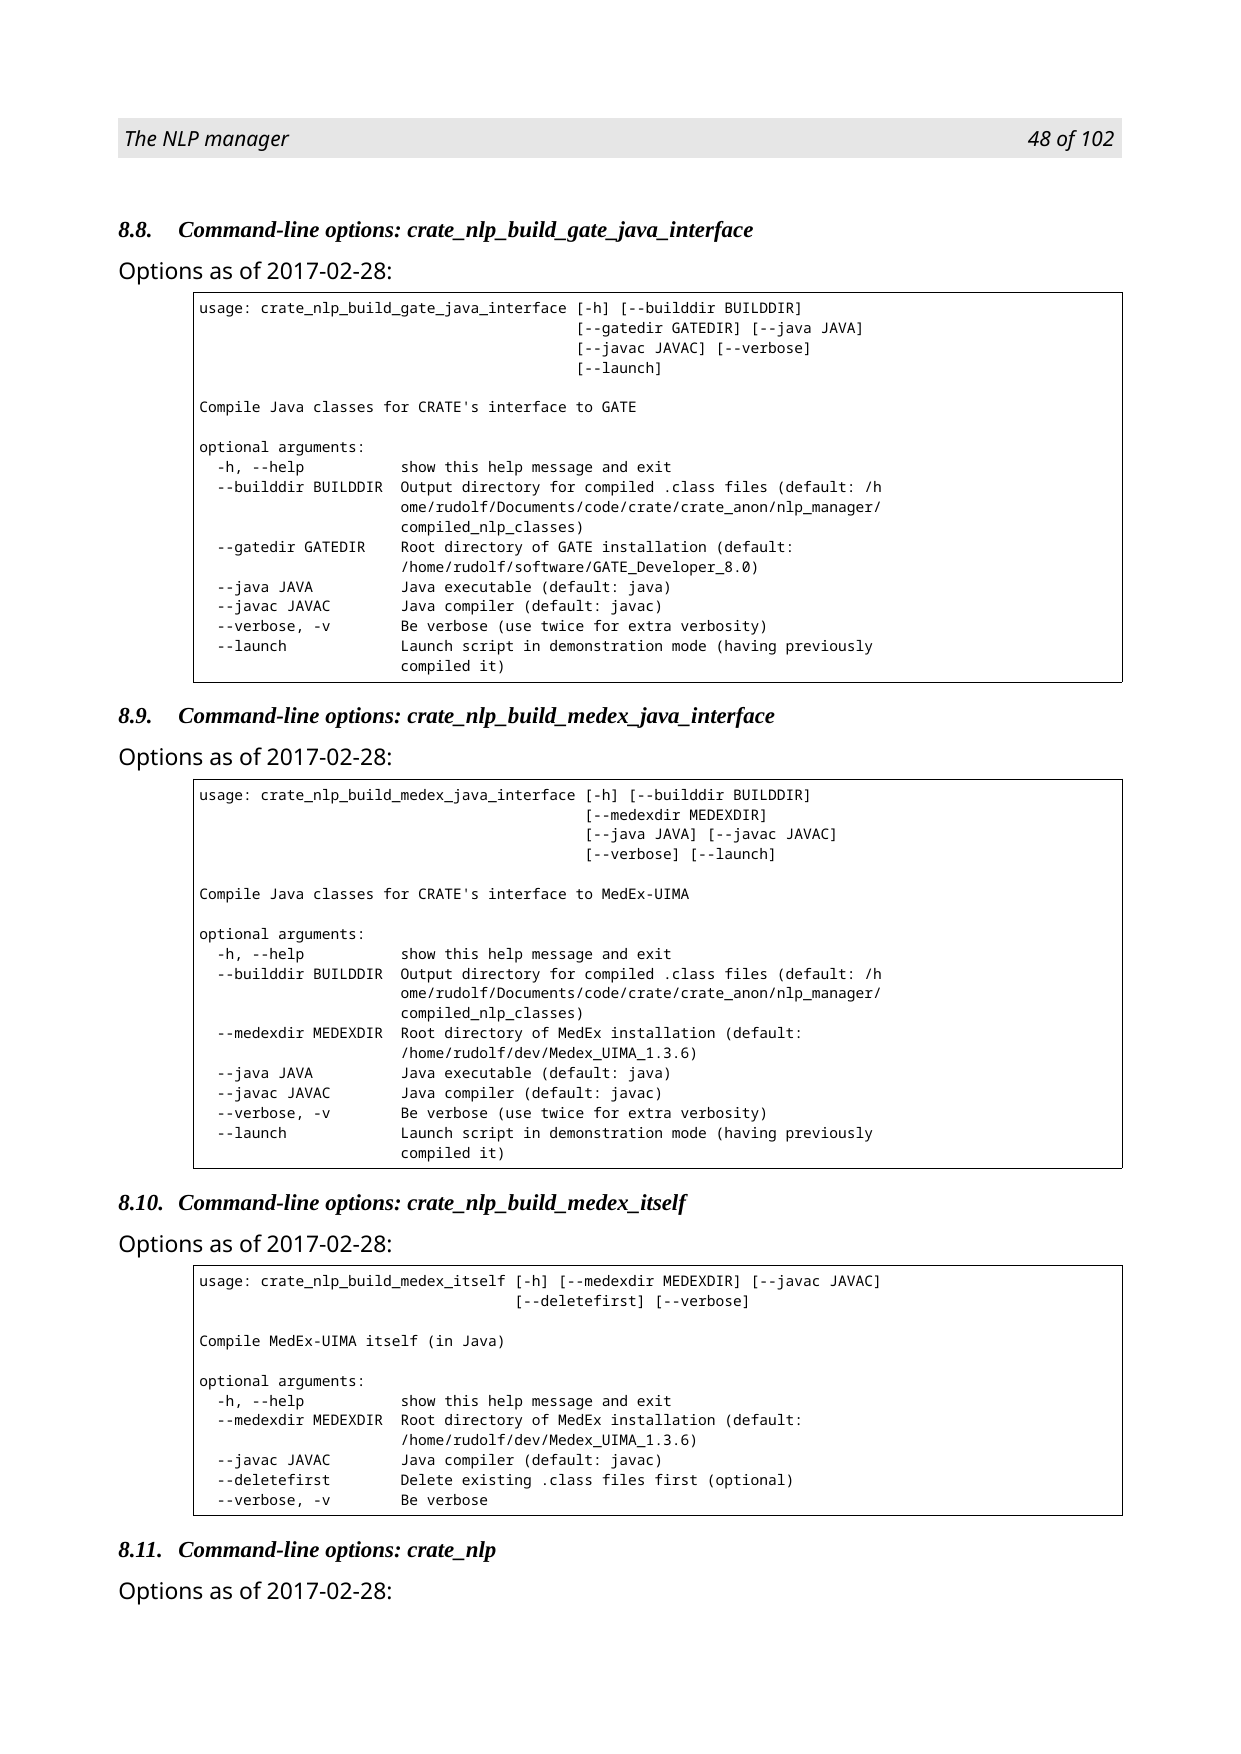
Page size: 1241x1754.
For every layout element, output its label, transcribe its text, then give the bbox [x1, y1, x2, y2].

table_header usage: crate_nlp_build_medex_itself [-h] [--medexdir MEDEXDIR] [--javac JAVAC] [--deletefirst] [--verbose] Compile MedEx-UIMA itself (in Java) optional arguments: -h, --help show this help message and exit --medexdir MEDEXDIR Root directory of MedEx installation (default: /home/rudolf/dev/Medex_UIMA_1.3.6) --javac JAVAC Java compiler (default: javac) --deletefirst Delete existing .class files first (optional) --verbose, -v Be verbose [194, 1266, 1122, 1515]
text Options as of 2017-02-28: [118, 1575, 1122, 1606]
subtitle Command-line options: crate_nlp_build_medex_java_interface [118, 702, 1122, 729]
text Options as of 2017-02-28: [118, 1228, 1122, 1259]
table_header usage: crate_nlp_build_gate_java_interface [-h] [--builddir BUILDDIR] [--gatedir GATEDIR] [--java JAVA] [--javac JAVAC] [--verbose] [--launch] Compile Java classes for CRATE's interface to GATE optional arguments: -h, --help show this help message and exit --builddir BUILDDIR Output directory for compiled .class files (default: /h ome/rudolf/Documents/code/crate/crate_anon/nlp_manager/ compiled_nlp_classes) --gatedir GATEDIR Root directory of GATE installation (default: /home/rudolf/software/GATE_Developer_8.0) --java JAVA Java executable (default: java) --javac JAVAC Java compiler (default: javac) --verbose, -v Be verbose (use twice for extra verbosity) --launch Launch script in demonstration mode (having previously compiled it) [194, 293, 1122, 682]
subtitle Command-line options: crate_nlp_build_gate_java_interface [118, 216, 1122, 242]
table_header usage: crate_nlp_build_medex_java_interface [-h] [--builddir BUILDDIR] [--medexdir MEDEXDIR] [--java JAVA] [--javac JAVAC] [--verbose] [--launch] Compile Java classes for CRATE's interface to MedEx-UIMA optional arguments: -h, --help show this help message and exit --builddir BUILDDIR Output directory for compiled .class files (default: /h ome/rudolf/Documents/code/crate/crate_anon/nlp_manager/ compiled_nlp_classes) --medexdir MEDEXDIR Root directory of MedEx installation (default: /home/rudolf/dev/Medex_UIMA_1.3.6) --java JAVA Java executable (default: java) --javac JAVAC Java compiler (default: javac) --verbose, -v Be verbose (use twice for extra verbosity) --launch Launch script in demonstration mode (having previously compiled it) [194, 780, 1122, 1168]
subtitle Command-line options: crate_nlp_build_medex_itself [118, 1189, 1122, 1215]
text Options as of 2017-02-28: [118, 255, 1122, 286]
text Options as of 2017-02-28: [118, 741, 1122, 773]
subtitle Command-line options: crate_nlp [118, 1536, 1122, 1563]
